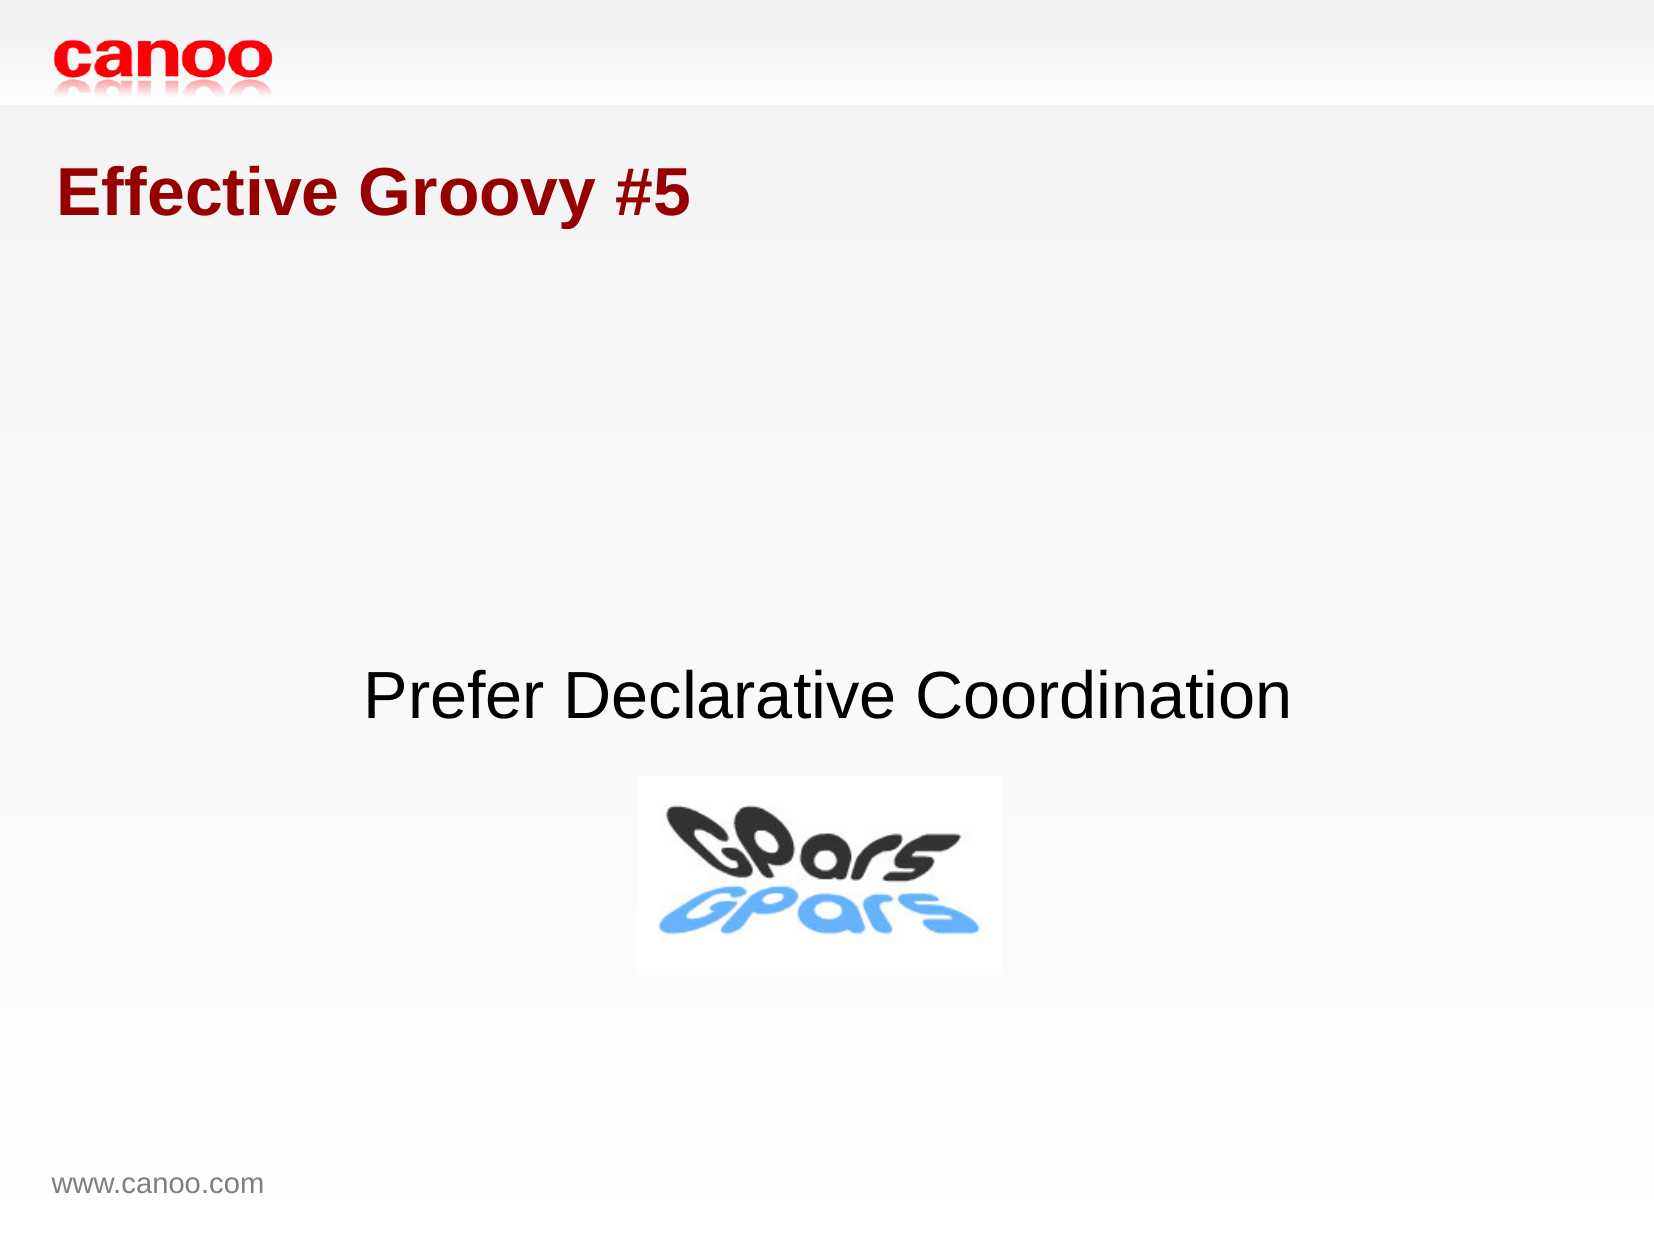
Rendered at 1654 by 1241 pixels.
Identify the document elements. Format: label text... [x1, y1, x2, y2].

picture [51, 37, 273, 119]
picture [637, 776, 1002, 976]
subtitle Prefer Declarative Coordination [48, 282, 1609, 1102]
title Effective Groovy #5 [48, 138, 1609, 237]
